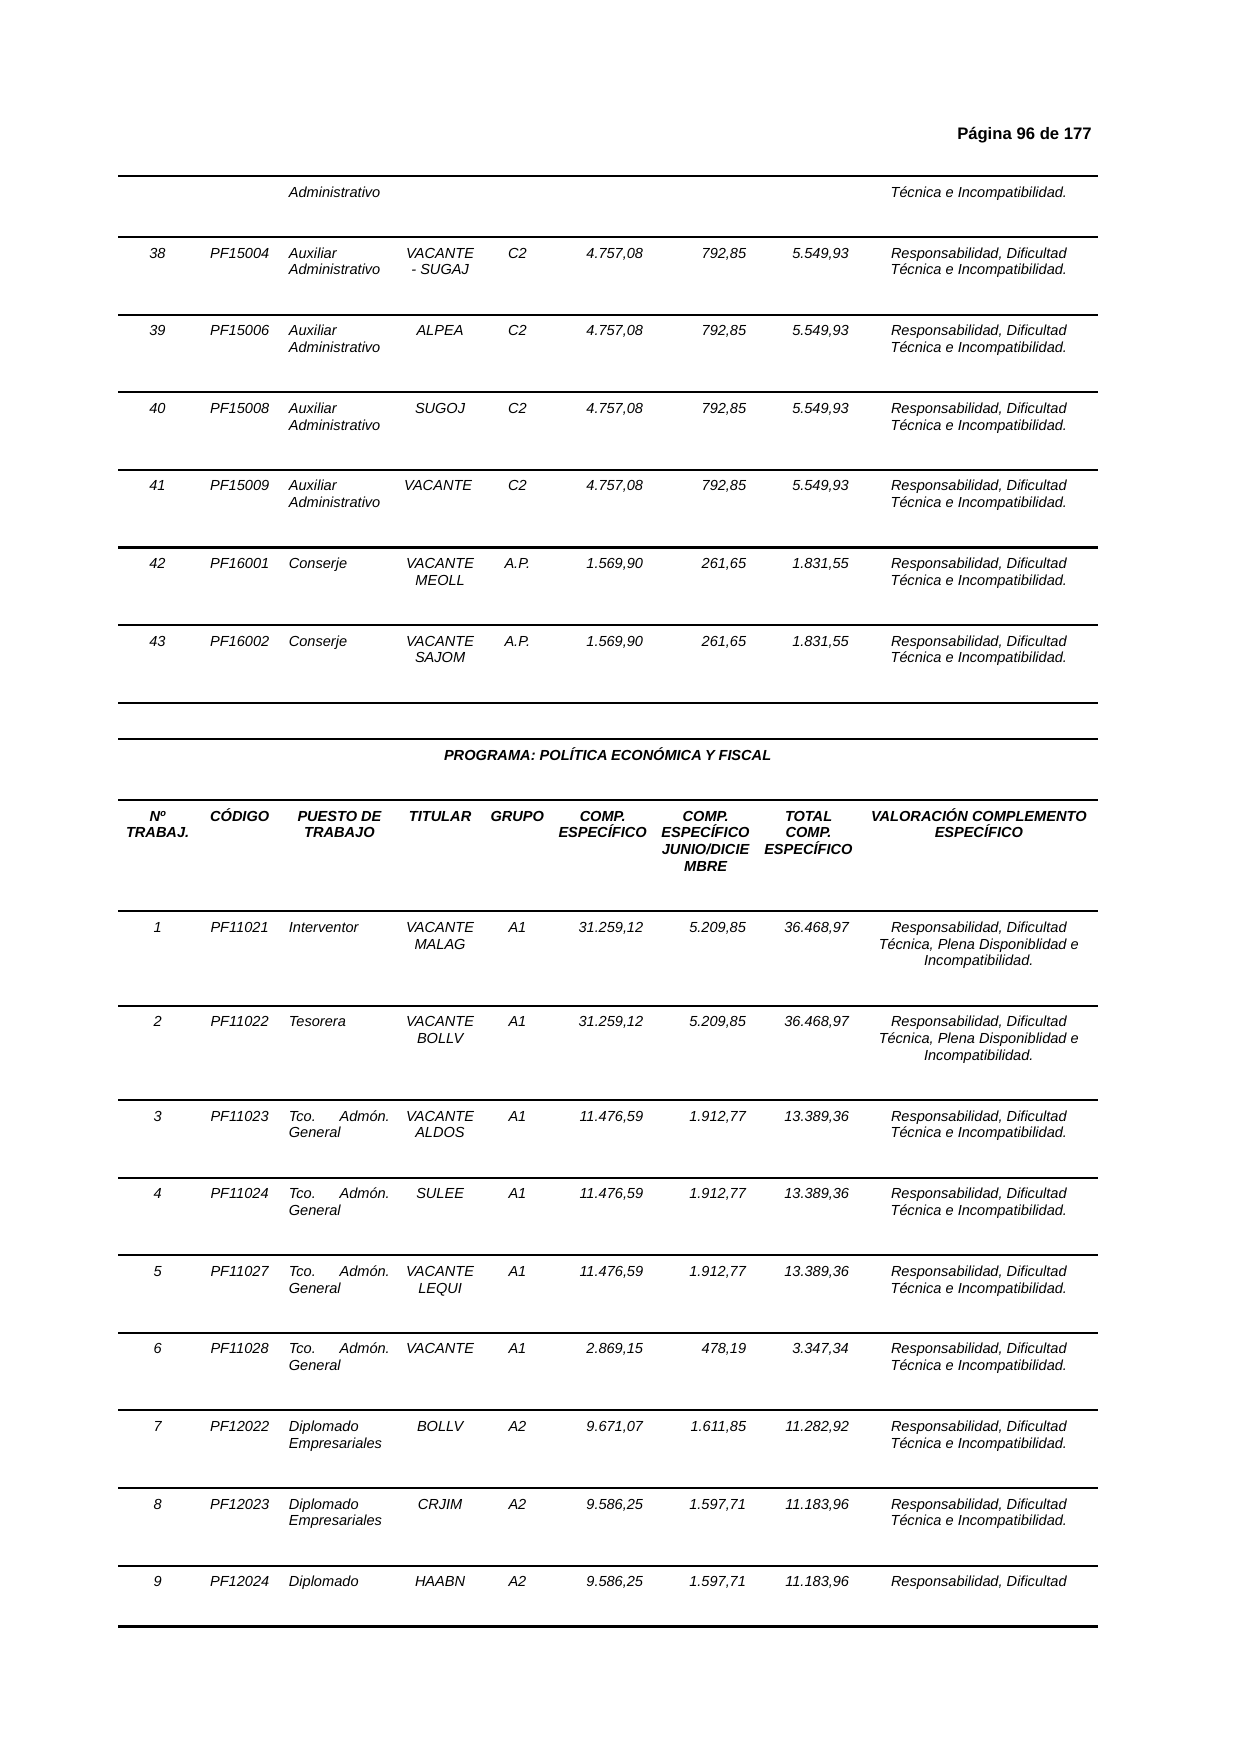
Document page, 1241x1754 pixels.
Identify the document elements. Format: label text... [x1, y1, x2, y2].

table_cell Responsabilidad, Dificultad Técnica e Incompatibilidad. [860, 393, 1098, 469]
table_cell COMP. ESPECÍFICO [552, 801, 654, 910]
table_cell 5.549,93 [758, 393, 860, 469]
table_cell [484, 721, 552, 738]
table_cell 4.757,08 [552, 393, 654, 469]
table_cell 9.586,25 [552, 1489, 654, 1564]
table_cell Responsabilidad, Dificultad Técnica, Plena Disponiblidad e Incompatibilidad. [860, 1007, 1098, 1099]
table_cell Diplomado [283, 1567, 397, 1625]
table_cell [552, 177, 654, 236]
table_cell ALPEA [397, 316, 484, 391]
table_cell 3 [118, 1101, 198, 1177]
table_cell PF15009 [198, 471, 282, 546]
table_cell 4.757,08 [552, 238, 654, 313]
table_cell 1.569,90 [552, 626, 654, 702]
table_cell PF16002 [198, 626, 282, 702]
table_cell VALORACIÓN COMPLEMENTO ESPECÍFICO [860, 801, 1098, 910]
table_cell Tesorera [283, 1007, 397, 1099]
table_cell VACANTE [397, 1334, 484, 1409]
table_cell A.P. [484, 549, 552, 624]
table_cell C2 [484, 316, 552, 391]
table_cell Responsabilidad, Dificultad Técnica e Incompatibilidad. [860, 1101, 1098, 1177]
table_cell GRUPO [484, 801, 552, 910]
table_cell 1.597,71 [655, 1567, 757, 1625]
table_cell A.P. [484, 626, 552, 702]
table_cell 13.389,36 [758, 1101, 860, 1177]
table_cell Auxiliar Administrativo [283, 316, 397, 391]
table_cell PF15006 [198, 316, 282, 391]
table_cell 792,85 [655, 316, 757, 391]
table_cell [397, 721, 484, 738]
table_cell [283, 704, 397, 721]
table_cell SUGOJ [397, 393, 484, 469]
table_cell Auxiliar Administrativo [283, 393, 397, 469]
table_cell VACANTE- SUGAJ [397, 238, 484, 313]
table_cell 7 [118, 1411, 198, 1487]
table_cell [198, 721, 282, 738]
table_cell 39 [118, 316, 198, 391]
table_cell 5.209,85 [655, 912, 757, 1004]
table_cell [118, 704, 198, 721]
table_cell PF11027 [198, 1256, 282, 1332]
table_cell 4 [118, 1179, 198, 1254]
table_cell 1.831,55 [758, 626, 860, 702]
table_cell [397, 704, 484, 721]
table_cell 41 [118, 471, 198, 546]
table_cell Tco. Admón. General [283, 1101, 397, 1177]
table_cell 11.183,96 [758, 1489, 860, 1564]
table_cell [283, 721, 397, 738]
table_cell 4.757,08 [552, 316, 654, 391]
table_cell 1.912,77 [655, 1101, 757, 1177]
table_cell [118, 721, 198, 738]
table_cell 6 [118, 1334, 198, 1409]
table_cell PROGRAMA: POLÍTICA ECONÓMICA Y FISCAL [118, 740, 1098, 799]
table_cell 5.549,93 [758, 238, 860, 313]
table_cell [860, 721, 1098, 738]
table_cell VACANTE LEQUI [397, 1256, 484, 1332]
table_cell 5 [118, 1256, 198, 1332]
table_cell [758, 177, 860, 236]
table_cell VACANTE MEOLL [397, 549, 484, 624]
table_cell [118, 177, 198, 236]
table_cell 13.389,36 [758, 1179, 860, 1254]
table_cell A2 [484, 1567, 552, 1625]
table_cell C2 [484, 471, 552, 546]
table_cell 1.912,77 [655, 1179, 757, 1254]
table_cell 478,19 [655, 1334, 757, 1409]
table_cell Responsabilidad, Dificultad Técnica e Incompatibilidad. [860, 1334, 1098, 1409]
table_cell [655, 177, 757, 236]
table_cell 11.282,92 [758, 1411, 860, 1487]
table_cell Diplomado Empresariales [283, 1411, 397, 1487]
table_cell Administrativo [283, 177, 397, 236]
table_cell 9.671,07 [552, 1411, 654, 1487]
table_cell 11.183,96 [758, 1567, 860, 1625]
table_cell 1 [118, 912, 198, 1004]
table_cell [198, 177, 282, 236]
table_cell PF15004 [198, 238, 282, 313]
table_cell 9 [118, 1567, 198, 1625]
table_cell Responsabilidad, Dificultad Técnica e Incompatibilidad. [860, 316, 1098, 391]
table_cell A2 [484, 1489, 552, 1564]
table_cell Conserje [283, 549, 397, 624]
table_cell Responsabilidad, Dificultad Técnica e Incompatibilidad. [860, 1411, 1098, 1487]
table_cell Nº TRABAJ. [118, 801, 198, 910]
table_cell PF16001 [198, 549, 282, 624]
table_cell [484, 177, 552, 236]
table_cell 9.586,25 [552, 1567, 654, 1625]
table_cell 261,65 [655, 549, 757, 624]
table_cell 42 [118, 549, 198, 624]
table_cell Responsabilidad, Dificultad Técnica e Incompatibilidad. [860, 238, 1098, 313]
table_cell A2 [484, 1411, 552, 1487]
table_cell 40 [118, 393, 198, 469]
table_cell VACANTE SAJOM [397, 626, 484, 702]
table_cell Tco. Admón. General [283, 1256, 397, 1332]
table_cell 31.259,12 [552, 1007, 654, 1099]
table_cell Tco. Admón. General [283, 1179, 397, 1254]
table_cell PF11028 [198, 1334, 282, 1409]
table_cell 43 [118, 626, 198, 702]
table_cell A1 [484, 912, 552, 1004]
table_cell PF12023 [198, 1489, 282, 1564]
table_cell 1.597,71 [655, 1489, 757, 1564]
table_cell 11.476,59 [552, 1101, 654, 1177]
table_cell [758, 721, 860, 738]
table_cell TOTAL COMP. ESPECÍFICO [758, 801, 860, 910]
table_cell 38 [118, 238, 198, 313]
table_cell 792,85 [655, 471, 757, 546]
table_cell Tco. Admón. General [283, 1334, 397, 1409]
table_cell CÓDIGO [198, 801, 282, 910]
table_cell Responsabilidad, Dificultad Técnica e Incompatibilidad. [860, 471, 1098, 546]
table_cell 261,65 [655, 626, 757, 702]
table_cell PF11023 [198, 1101, 282, 1177]
table_cell TITULAR [397, 801, 484, 910]
table_cell [655, 721, 757, 738]
table_cell 1.831,55 [758, 549, 860, 624]
table_cell Responsabilidad, Dificultad [860, 1567, 1098, 1625]
table_cell VACANTE MALAG [397, 912, 484, 1004]
table_cell 8 [118, 1489, 198, 1564]
table_cell PUESTO DE TRABAJO [283, 801, 397, 910]
table_cell [552, 704, 654, 721]
table_cell 5.549,93 [758, 316, 860, 391]
table_cell Auxiliar Administrativo [283, 471, 397, 546]
table_cell VACANTE [397, 471, 484, 546]
table_cell SULEE [397, 1179, 484, 1254]
table_cell A1 [484, 1256, 552, 1332]
table_cell 1.569,90 [552, 549, 654, 624]
table_cell VACANTE BOLLV [397, 1007, 484, 1099]
table_cell 36.468,97 [758, 1007, 860, 1099]
table_cell [758, 704, 860, 721]
table_cell A1 [484, 1101, 552, 1177]
table_cell [860, 704, 1098, 721]
table_cell [397, 177, 484, 236]
table_cell 31.259,12 [552, 912, 654, 1004]
table_cell Conserje [283, 626, 397, 702]
table_cell PF12024 [198, 1567, 282, 1625]
table_cell BOLLV [397, 1411, 484, 1487]
table_cell Interventor [283, 912, 397, 1004]
table_cell Auxiliar Administrativo [283, 238, 397, 313]
table_cell 792,85 [655, 238, 757, 313]
table_cell 36.468,97 [758, 912, 860, 1004]
table_cell Diplomado Empresariales [283, 1489, 397, 1564]
table_cell Responsabilidad, Dificultad Técnica e Incompatibilidad. [860, 1256, 1098, 1332]
table_cell 5.549,93 [758, 471, 860, 546]
table_cell CRJIM [397, 1489, 484, 1564]
table_cell PF11021 [198, 912, 282, 1004]
table_cell 13.389,36 [758, 1256, 860, 1332]
table_cell [655, 704, 757, 721]
table_cell C2 [484, 238, 552, 313]
table_cell Responsabilidad, Dificultad Técnica e Incompatibilidad. [860, 549, 1098, 624]
table_cell 4.757,08 [552, 471, 654, 546]
table_cell 2 [118, 1007, 198, 1099]
table_cell 792,85 [655, 393, 757, 469]
table_cell PF11022 [198, 1007, 282, 1099]
table_cell Técnica e Incompatibilidad. [860, 177, 1098, 236]
table_cell PF12022 [198, 1411, 282, 1487]
table_cell HAABN [397, 1567, 484, 1625]
table_cell Responsabilidad, Dificultad Técnica, Plena Disponiblidad e Incompatibilidad. [860, 912, 1098, 1004]
table_cell Responsabilidad, Dificultad Técnica e Incompatibilidad. [860, 1179, 1098, 1254]
table_cell [552, 721, 654, 738]
table_cell 11.476,59 [552, 1256, 654, 1332]
table_cell VACANTE ALDOS [397, 1101, 484, 1177]
table_cell A1 [484, 1007, 552, 1099]
table_cell PF11024 [198, 1179, 282, 1254]
table_cell C2 [484, 393, 552, 469]
table_cell 1.611,85 [655, 1411, 757, 1487]
table_cell 11.476,59 [552, 1179, 654, 1254]
table_cell [198, 704, 282, 721]
table_cell A1 [484, 1334, 552, 1409]
table_cell A1 [484, 1179, 552, 1254]
table_cell PF15008 [198, 393, 282, 469]
table_cell 3.347,34 [758, 1334, 860, 1409]
table_cell 5.209,85 [655, 1007, 757, 1099]
table_cell Responsabilidad, Dificultad Técnica e Incompatibilidad. [860, 626, 1098, 702]
table_cell COMP. ESPECÍFICO JUNIO/DICIEMBRE [655, 801, 757, 910]
table_cell 1.912,77 [655, 1256, 757, 1332]
table_cell Responsabilidad, Dificultad Técnica e Incompatibilidad. [860, 1489, 1098, 1564]
table_cell 2.869,15 [552, 1334, 654, 1409]
table_cell [484, 704, 552, 721]
